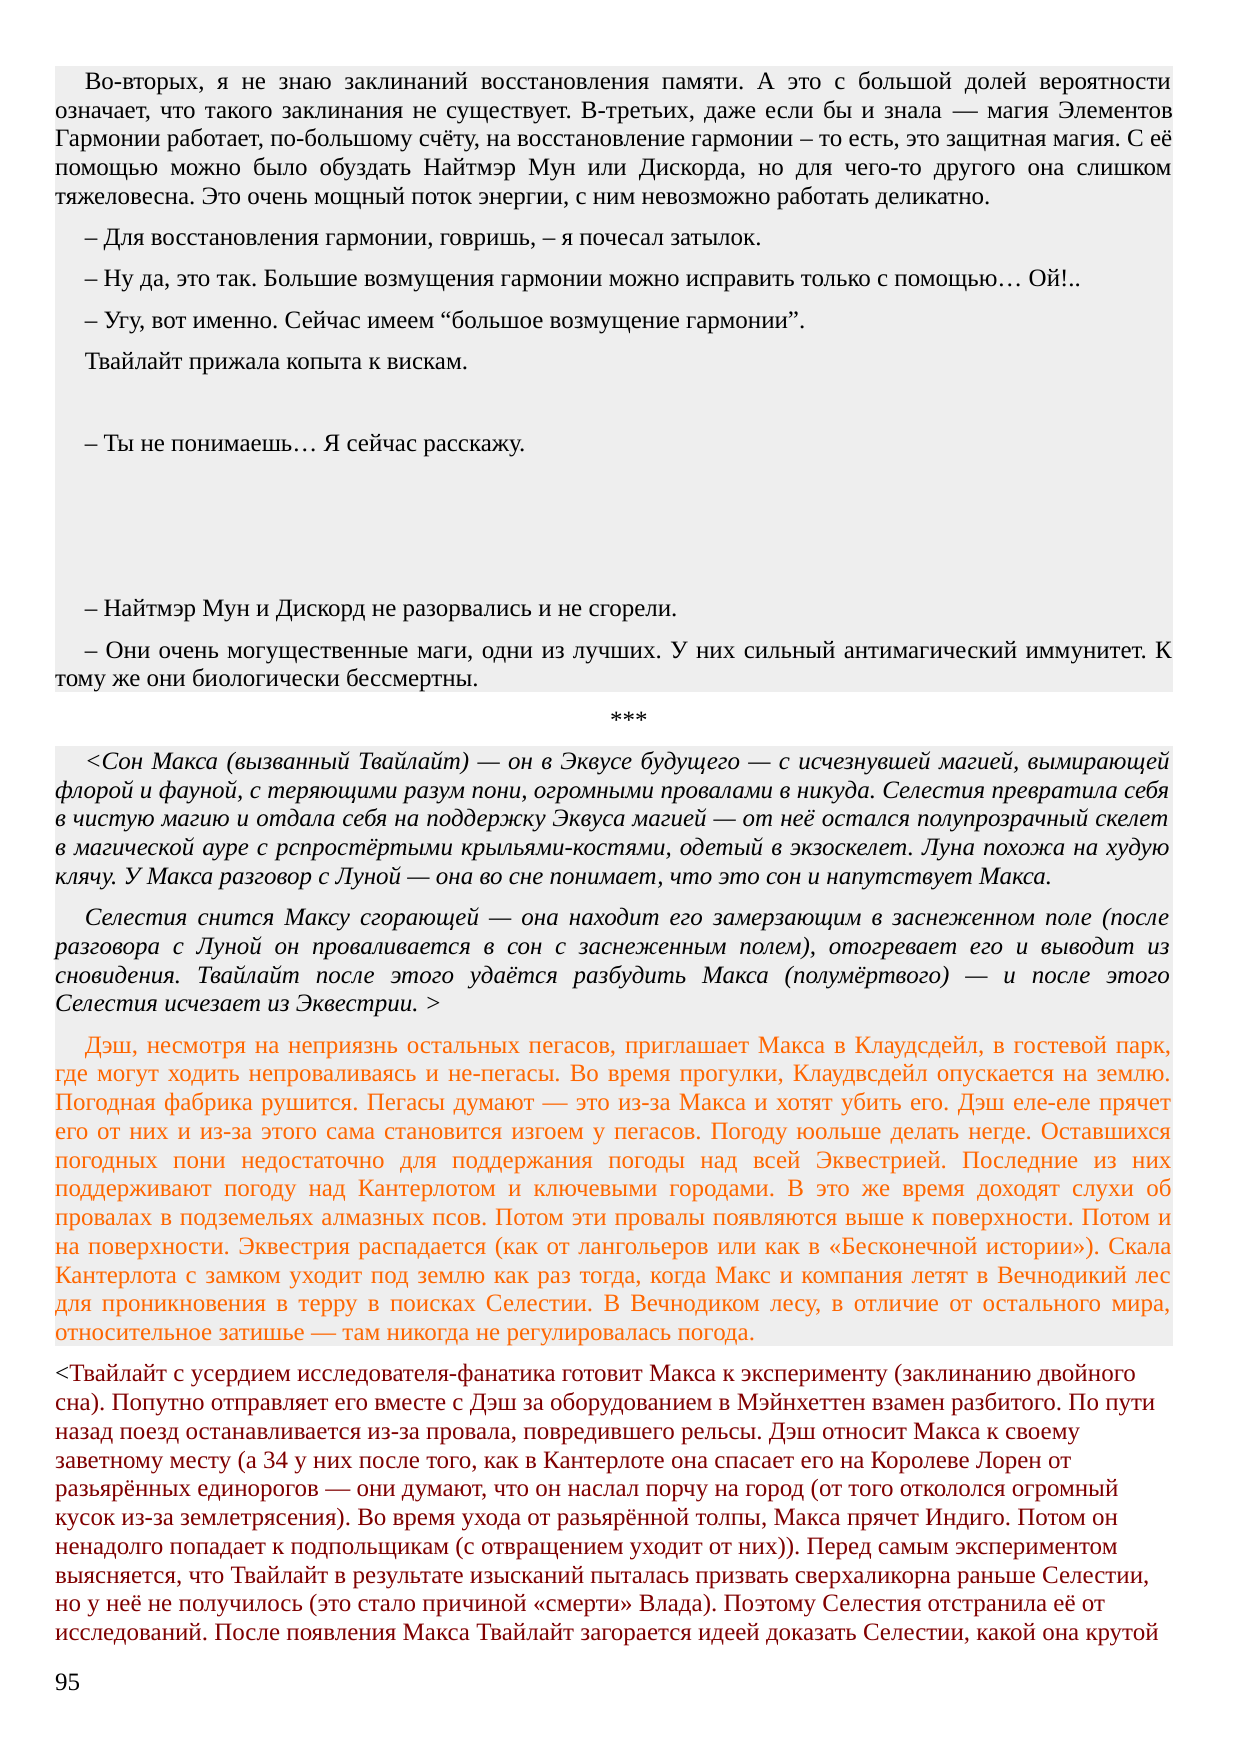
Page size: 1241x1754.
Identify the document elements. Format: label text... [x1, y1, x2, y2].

text – Для восстановления гармонии, говришь, – я почесал затылок. [55, 222, 1173, 251]
text *** [55, 705, 1173, 733]
text <Твайлайт с усердием исследователя-фанатика готовит Макса к эксперименту (заклинанию двойного сна). Попутно отправляет его вместе с Дэш за оборудованием в Мэйнхеттен взамен разбитого. По пути назад поезд останавливается из-за провала, повредившего рельсы. Дэш относит Макса к своему заветному месту (а 34 у них после того, как в Кантерлоте она спасает его на Королеве Лорен от разьярённых единорогов — они думают, что он наслал порчу на город (от того откололся огромный кусок из-за землетрясения). Во время ухода от разьярённой толпы, Макса прячет Индиго. Потом он ненадолго попадает к подпольщикам (с отвращением уходит от них)). Перед самым экспериментом выясняется, что Твайлайт в результате изысканий пыталась призвать сверхаликорна раньше Селестии, но у неё не получилось (это стало причиной «смерти» Влада). Поэтому Селестия отстранила её от исследований. После появления Макса Твайлайт загорается идеей доказать Селестии, какой она крутой [55, 1358, 1173, 1646]
text Селестия снится Максу сгорающей — она находит его замерзающим в заснеженном поле (после разговора с Луной он проваливается в сон с заснеженным полем), отогревает его и выводит из сновидения. Твайлайт после этого удаётся разбудить Макса (полумёртвого) — и после этого Селестия исчезает из Эквестрии. > [55, 902, 1173, 1017]
text – Ну да, это так. Большие возмущения гармонии можно исправить только с помощью… Ой!.. [55, 263, 1173, 292]
text Во-вторых, я не знаю заклинаний восстановления памяти. А это с большой долей вероятности означает, что такого заклинания не существует. В-третьих, даже если бы и знала — магия Элементов Гармонии работает, по-большому счёту, на восстановление гармонии – то есть, это защитная магия. С её помощью можно было обуздать Найтмэр Мун или Дискорда, но для чего-то другого она слишком тяжеловесна. Это очень мощный поток энергии, с ним невозможно работать деликатно. [55, 66, 1173, 210]
text – Они очень могущественные маги, одни из лучших. У них сильный антимагический иммунитет. К тому же они биологически бессмертны. [55, 635, 1173, 692]
text Дэш, несмотря на неприязнь остальных пегасов, приглашает Макса в Клаудсдейл, в гостевой парк, где могут ходить непроваливаясь и не-пегасы. Во время прогулки, Клаудвсдейл опускается на землю. Погодная фабрика рушится. Пегасы думают — это из-за Макса и хотят убить его. Дэш еле-еле прячет его от них и из-за этого сама становится изгоем у пегасов. Погоду юольше делать негде. Оставшихся погодных пони недостаточно для поддержания погоды над всей Эквестрией. Последние из них поддерживают погоду над Кантерлотом и ключевыми городами. В это же время доходят слухи об провалах в подземельях алмазных псов. Потом эти провалы появляются выше к поверхности. Потом и на поверхности. Эквестрия распадается (как от лангольеров или как в «Бесконечной истории»). Скала Кантерлота с замком уходит под землю как раз тогда, когда Макс и компания летят в Вечнодикий лес для проникновения в терру в поисках Селестии. В Вечнодиком лесу, в отличие от остального мира, относительное затишье — там никогда не регулировалась погода. [55, 1030, 1173, 1346]
text <Сон Макса (вызванный Твайлайт) — он в Эквусе будущего — с исчезнувшей магией, вымирающей флорой и фауной, с теряющими разум пони, огромными провалами в никуда. Селестия превратила себя в чистую магию и отдала себя на поддержку Эквуса магией — от неё остался полупрозрачный скелет в магической ауре с рспростёртыми крыльями-костями, одетый в экзоскелет. Луна похожа на худую клячу. У Макса разговор с Луной — она во сне понимает, что это сон и напутствует Макса. [55, 746, 1173, 890]
text – Ты не понимаешь… Я сейчас расскажу. [55, 428, 1173, 457]
text – Найтмэр Мун и Дискорд не разорвались и не сгорели. [55, 593, 1173, 622]
text Твайлайт прижала копыта к вискам. [55, 346, 1173, 375]
text – Угу, вот именно. Сейчас имеем “большое возмущение гармонии”. [55, 305, 1173, 333]
